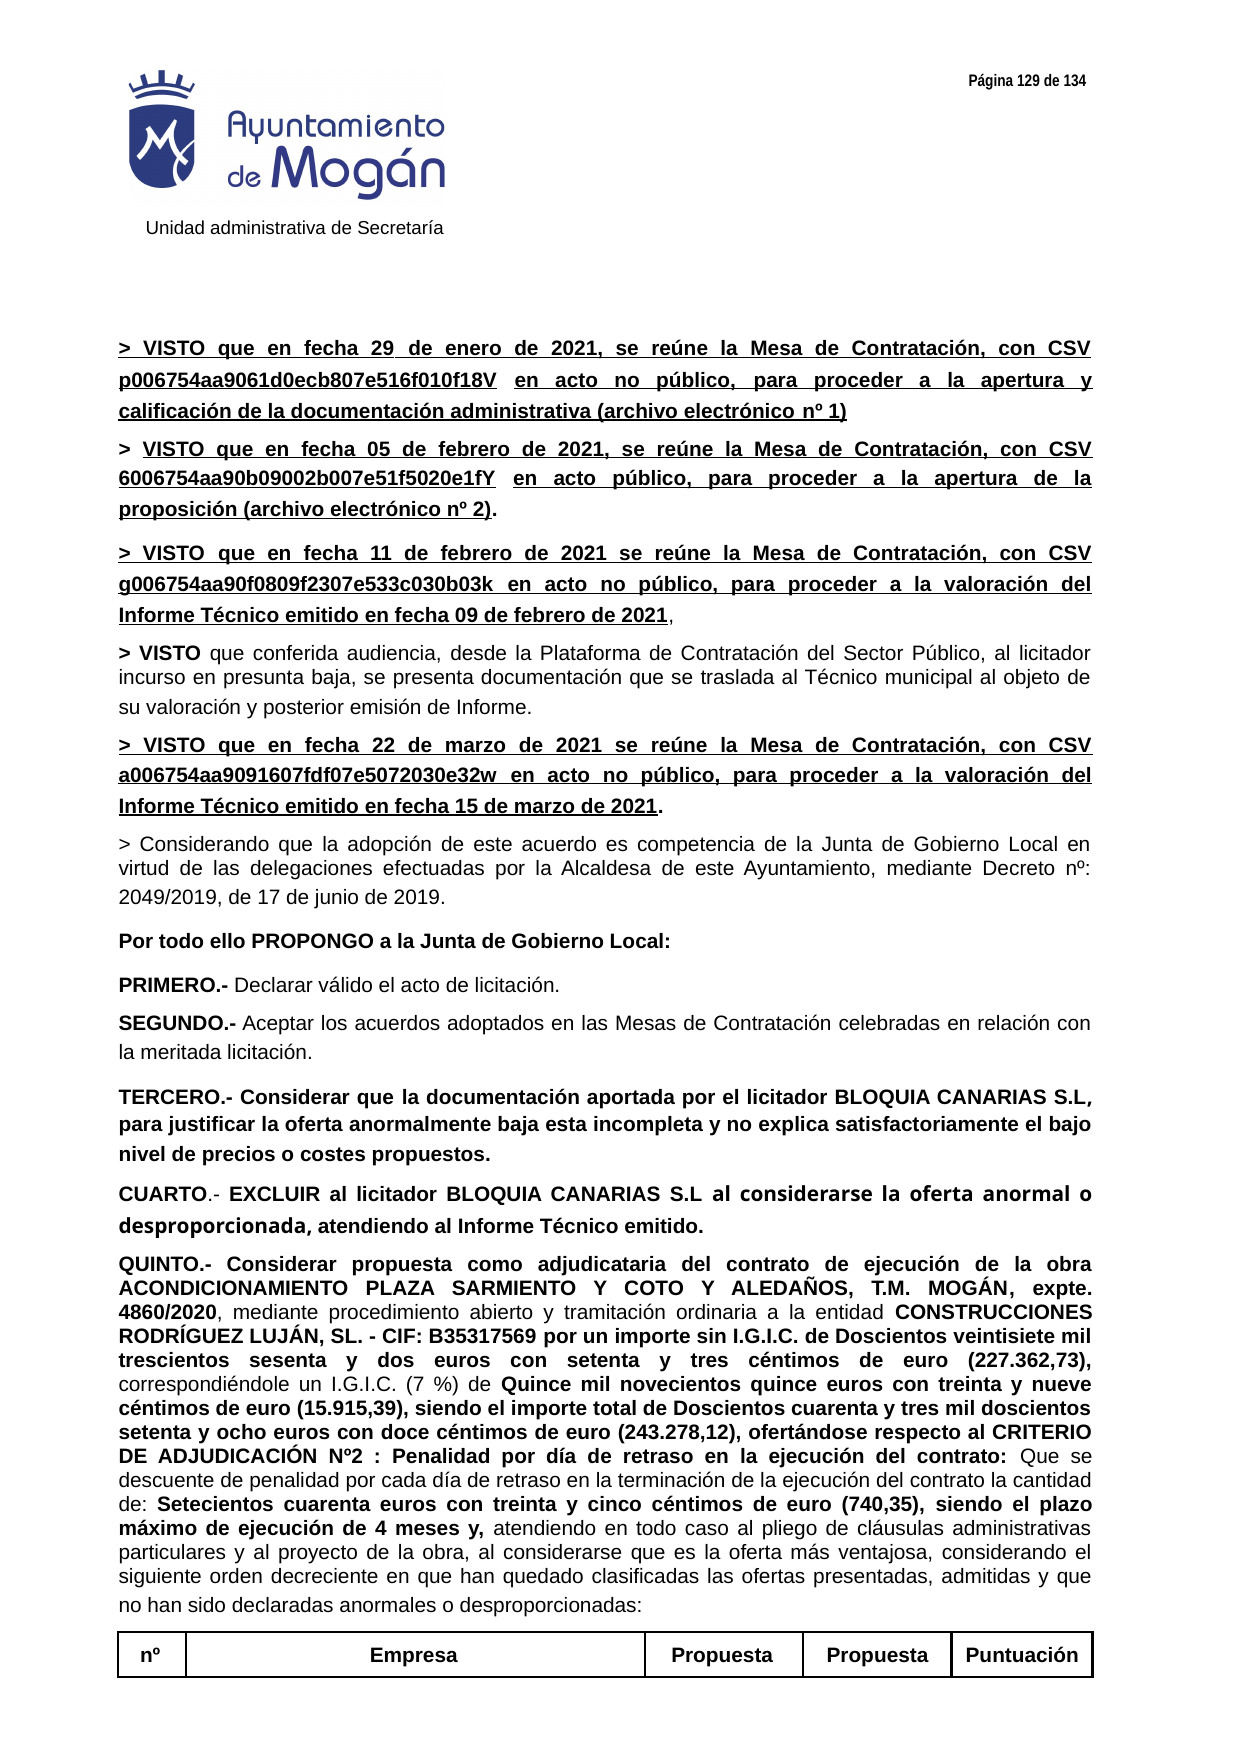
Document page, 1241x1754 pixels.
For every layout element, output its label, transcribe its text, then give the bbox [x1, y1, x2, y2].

text > Considerando que la adopción de este acuerdo es competencia de la Junta de Gobierno Local en virtud de las delegaciones efectuadas por la Alcaldesa de este Ayuntamiento, mediante Decreto nº: 2049/2019, de 17 de junio de 2019. [118, 831, 1092, 911]
text > VISTO que en fecha 22 de marzo de 2021 se reúne la Mesa de Contratación, con CSV [118, 733, 1092, 754]
picture [128, 70, 445, 206]
table_header Empresa [187, 1633, 644, 1676]
text PRIMERO.- Declarar válido el acto de licitación. [118, 967, 1092, 998]
text > VISTO que en fecha 11 de febrero de 2021 se reúne la Mesa de Contratación, con CSV [118, 535, 1092, 562]
text TERCERO.- Considerar que la documentación aportada por el licitador BLOQUIA CANARIAS S.L, para justificar la oferta anormalmente baja esta incompleta y no explica satisfactoriamente el bajo nivel de precios o costes propuestos. [118, 1078, 1092, 1167]
text QUINTO.- Considerar propuesta como adjudicataria del contrato de ejecución de la obra ACONDICIONAMIENTO PLAZA SARMIENTO Y COTO Y ALEDAÑOS, T.M. MOGÁN, expte. 4860/2020, mediante procedimiento abierto y tramitación ordinaria a la entidad CONSTRUCCIONES RODRÍGUEZ LUJÁN, SL. - CIF: B35317569 por un importe sin I.G.I.C. de Doscientos veintisiete mil trescientos sesenta y dos euros con setenta y tres céntimos de euro (227.362,73), correspondiéndole un I.G.I.C. (7 %) de Quince mil novecientos quince euros con treinta y nueve céntimos de euro (15.915,39), siendo el importe total de Doscientos cuarenta y tres mil doscientos setenta y ocho euros con doce céntimos de euro (243.278,12), ofertándose respecto al CRITERIO DE ADJUDICACIÓN Nº2 : Penalidad por día de retraso en la ejecución del contrato: Que se descuente de penalidad por cada día de retraso en la terminación de la ejecución del contrato la cantidad de: Setecientos cuarenta euros con treinta y cinco céntimos de euro (740,35), siendo el plazo máximo de ejecución de 4 meses y, atendiendo en todo caso al pliego de cláusulas administrativas particulares y al proyecto de la obra, al considerarse que es la oferta más ventajosa, considerando el siguiente orden decreciente en que han quedado clasificadas las ofertas presentadas, admitidas y que no han sido declaradas anormales o desproporcionadas: [118, 1252, 1092, 1618]
text Informe Técnico emitido en fecha 09 de febrero de 2021, [118, 594, 1092, 629]
table_header Puntuación [953, 1633, 1091, 1676]
table_header Propuesta [646, 1633, 802, 1676]
table_header nº [119, 1633, 185, 1676]
text Informe Técnico emitido en fecha 15 de marzo de 2021. [118, 784, 1092, 819]
table_header Propuesta [804, 1633, 950, 1676]
text > VISTO que en fecha 29 de enero de 2021, se reúne la Mesa de Contratación, con CSV p006754aa9061d0ecb807e516f010f18V en acto no público, para proceder a la apertura y calificación de la documentación administrativa (archivo electrónico nº 1) [118, 331, 1092, 424]
text a006754aa9091607fdf07e5072030e32w en acto no público, para proceder a la valoración del [118, 755, 1092, 783]
text > VISTO que en fecha 05 de febrero de 2021, se reúne la Mesa de Contratación, con CSV 6006754aa90b09002b007e51f5020e1fY en acto público, para proceder a la apertura de la proposición (archivo electrónico nº 2). [118, 436, 1092, 523]
text g006754aa90f0809f2307e533c030b03k en acto no público, para proceder a la valoración del [118, 563, 1092, 593]
text CUARTO.- EXCLUIR al licitador BLOQUIA CANARIAS S.L al considerarse la oferta anormal o desproporcionada, atendiendo al Informe Técnico emitido. [118, 1179, 1092, 1239]
text > VISTO que conferida audiencia, desde la Plataforma de Contratación del Sector Público, al licitador incurso en presunta baja, se presenta documentación que se traslada al Técnico municipal al objeto de su valoración y posterior emisión de Informe. [118, 641, 1092, 720]
text SEGUNDO.- Aceptar los acuerdos adoptados en las Mesas de Contratación celebradas en relación con la meritada licitación. [118, 1010, 1092, 1065]
text Por todo ello PROPONGO a la Junta de Gobierno Local: [118, 923, 1092, 954]
